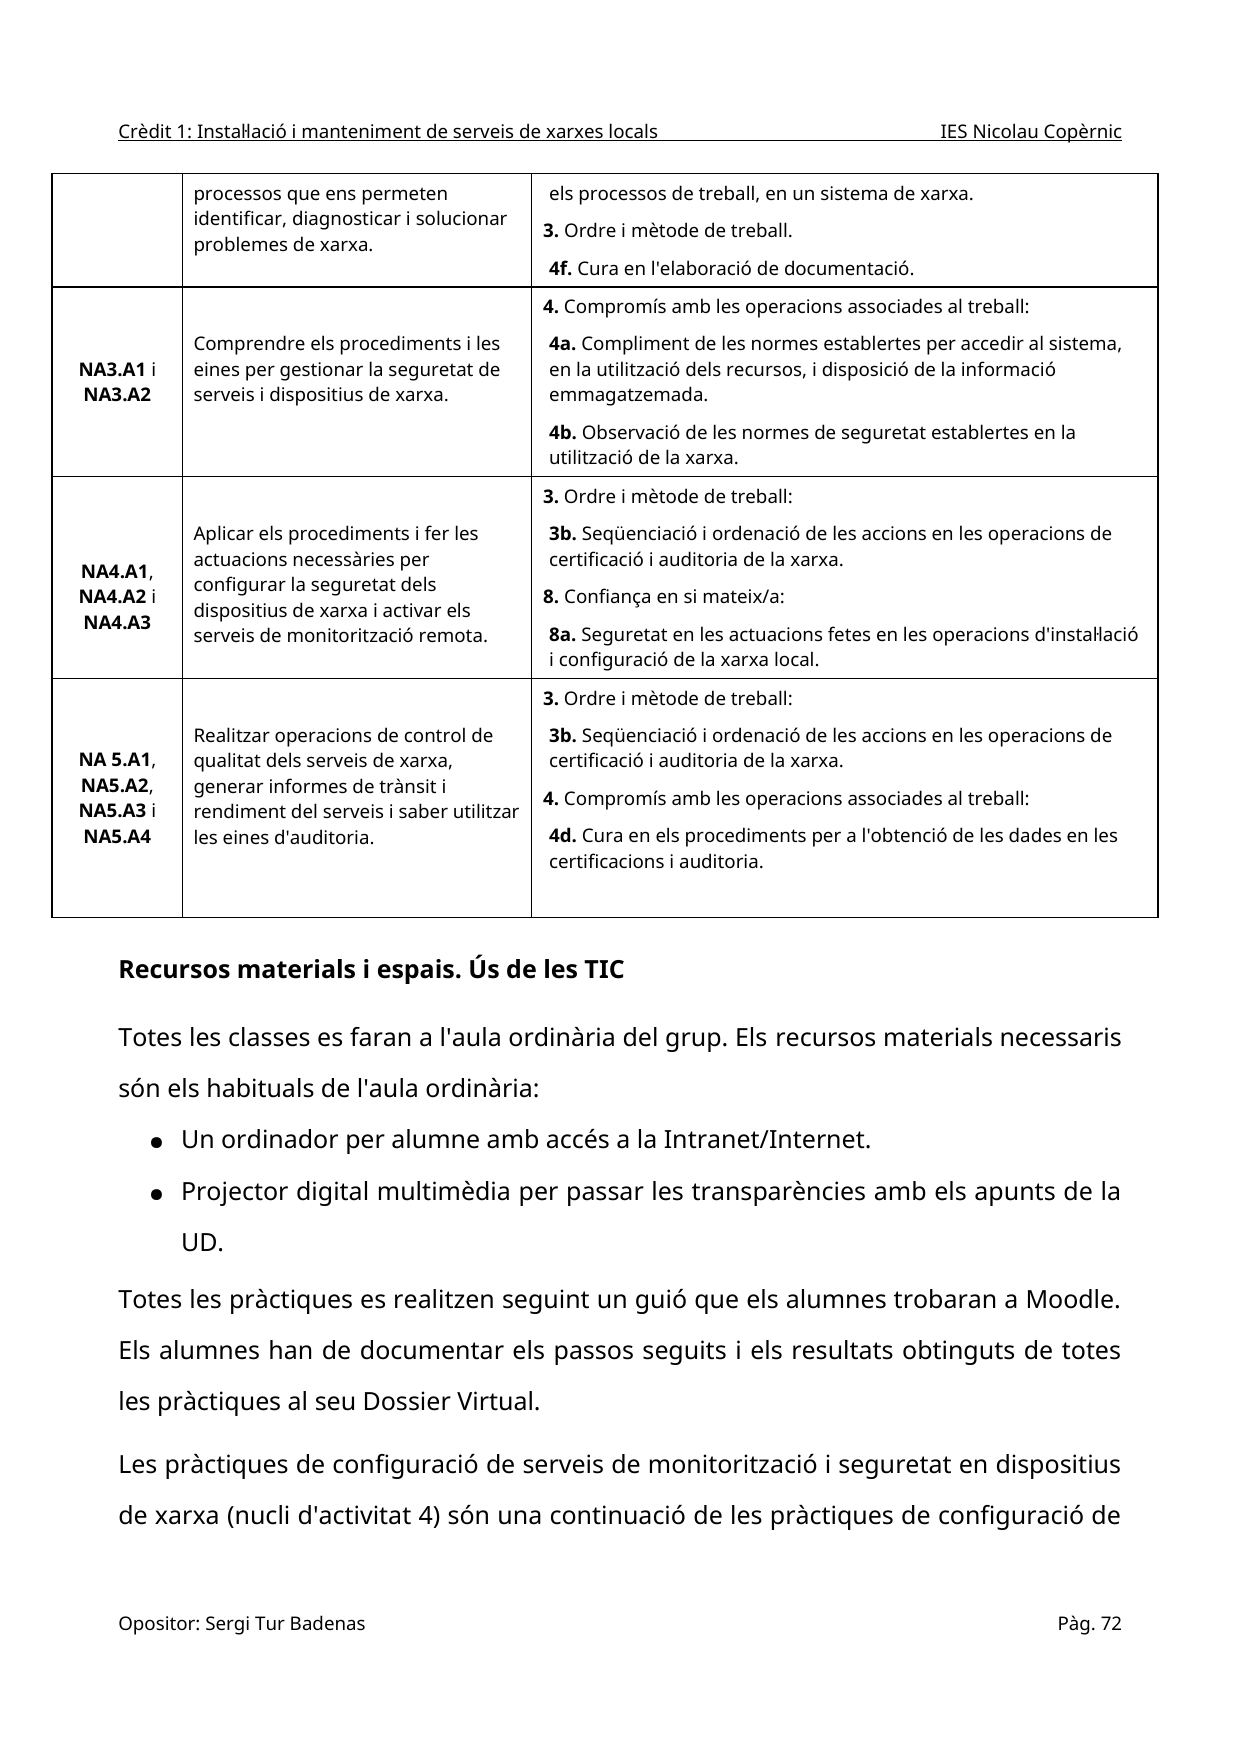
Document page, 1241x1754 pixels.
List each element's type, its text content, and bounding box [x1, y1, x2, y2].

table_cell 4. Compromís amb les operacions associades al treball: 4a. Compliment de les normes establertes per accedir al sistema, en la utilització dels recursos, i disposició de la informació emmagatzemada. 4b. Observació de les normes de seguretat establertes en la utilització de la xarxa. [532, 288, 1157, 476]
table_cell processos que ens permeten identificar, diagnosticar i solucionar problemes de xarxa. [183, 174, 531, 286]
table_cell 3. Ordre i mètode de treball: 3b. Seqüenciació i ordenació de les accions en les operacions de certificació i auditoria de la xarxa. 4. Compromís amb les operacions associades al treball: 4d. Cura en els procediments per a l'obtenció de les dades en les certificacions i auditoria. [532, 679, 1157, 917]
table_cell Aplicar els procediments i fer les actuacions necessàries per configurar la seguretat dels dispositius de xarxa i activar els serveis de monitorització remota. [183, 477, 531, 678]
table_cell [53, 174, 182, 286]
text Les pràctiques de configuració de serveis de monitorització i seguretat en dispositius de xarxa (nucli d'activitat 4) són una continuació de les pràctiques de configuració de [118, 1446, 1122, 1531]
text Totes les classes es faran a l'aula ordinària del grup. Els recursos materials necessaris són els habituals de l'aula ordinària: [118, 1020, 1122, 1105]
list Projector digital multimèdia per passar les transparències amb els apunts de la UD. [149, 1173, 1122, 1258]
text Totes les pràctiques es realitzen seguint un guió que els alumnes trobaran a Moodle. Els alumnes han de documentar els passos seguits i els resultats obtinguts de totes les pràctiques al seu Dossier Virtual. [118, 1281, 1122, 1417]
table_cell NA4.A1, NA4.A2 i NA4.A3 [53, 477, 182, 678]
table_cell NA3.A1 i NA3.A2 [53, 288, 182, 476]
table_cell Realitzar operacions de control de qualitat dels serveis de xarxa, generar informes de trànsit i rendiment del serveis i saber utilitzar les eines d'auditoria. [183, 679, 531, 917]
text Recursos materials i espais. Ús de les TIC [118, 952, 1122, 986]
list Un ordinador per alumne amb accés a la Intranet/Internet. [149, 1122, 1122, 1156]
table_cell els processos de treball, en un sistema de xarxa. 3. Ordre i mètode de treball. 4f. Cura en l'elaboració de documentació. [532, 174, 1157, 286]
table_cell 3. Ordre i mètode de treball: 3b. Seqüenciació i ordenació de les accions en les operacions de certificació i auditoria de la xarxa. 8. Confiança en si mateix/a: 8a. Seguretat en les actuacions fetes en les operacions d'instal·lació i configuració de la xarxa local. [532, 477, 1157, 678]
table_cell Comprendre els procediments i les eines per gestionar la seguretat de serveis i dispositius de xarxa. [183, 288, 531, 476]
table_cell NA 5.A1, NA5.A2, NA5.A3 i NA5.A4 [53, 679, 182, 917]
